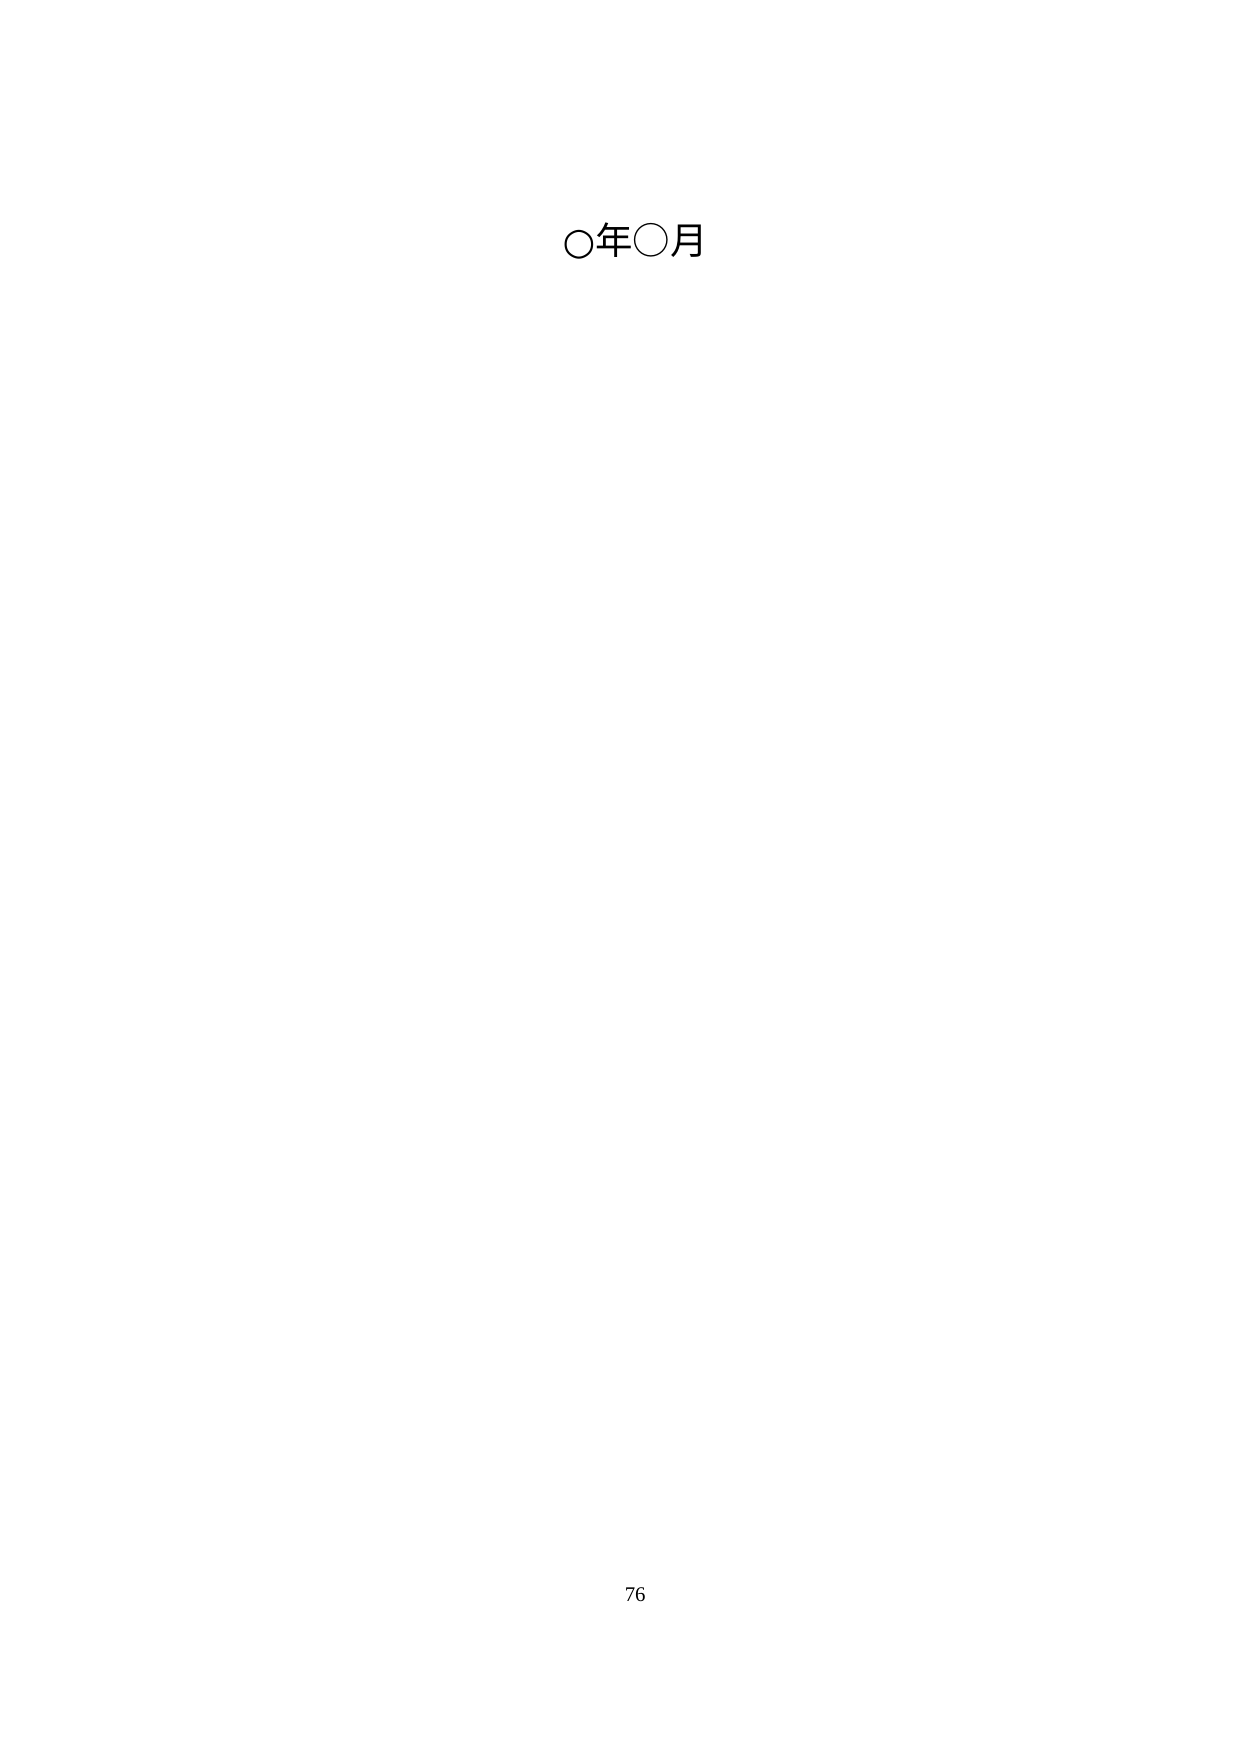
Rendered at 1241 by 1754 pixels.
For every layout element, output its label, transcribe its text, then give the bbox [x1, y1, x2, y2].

text ○年○月 [177, 211, 1092, 266]
